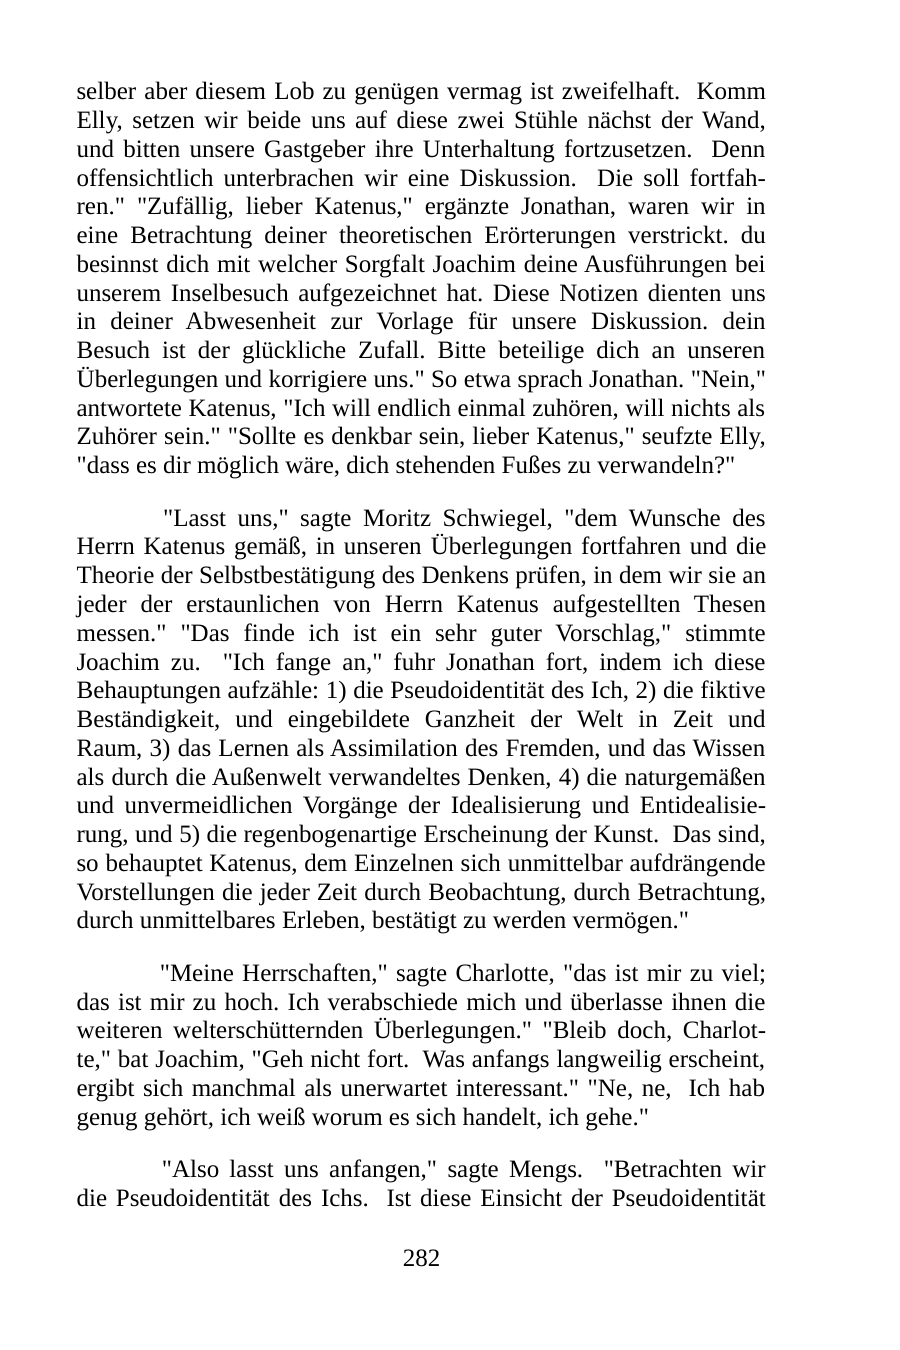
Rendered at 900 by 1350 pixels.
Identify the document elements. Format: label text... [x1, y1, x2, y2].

text "Lasst uns," sagte Moritz Schwiegel, "dem Wunsche des Herrn Katenus gemäß, in unseren Überlegungen fortfahren und die Theorie der Selbstbestätigung des Denkens prüfen, in dem wir sie an jeder der erstaunlichen von Herrn Katenus aufgestellten Thesen messen." "Das finde ich ist ein sehr guter Vorschlag," stimmte Joachim zu. "Ich fange an," fuhr Jonathan fort, indem ich diese Behauptungen aufzähle: 1) die Pseudoidentität des Ich, 2) die fiktive Beständigkeit, und eingebildete Ganzheit der Welt in Zeit und Raum, 3) das Lernen als Assimilation des Fremden, und das Wissen als durch die Außenwelt verwandeltes Denken, 4) die naturgemäßen und unvermeidlichen Vorgänge der Idealisierung und Entidealisie-rung, und 5) die regenbogenartige Erscheinung der Kunst. Das sind, so behauptet Katenus, dem Einzelnen sich unmittelbar aufdrängende Vorstellungen die jeder Zeit durch Beobachtung, durch Betrachtung, durch unmittelbares Erleben, bestätigt zu werden vermögen." [76, 503, 766, 934]
text selber aber diesem Lob zu genügen vermag ist zweifelhaft. Komm Elly, setzen wir beide uns auf diese zwei Stühle nächst der Wand, und bitten unsere Gastgeber ihre Unterhaltung fortzusetzen. Denn offensichtlich unterbrachen wir eine Diskussion. Die soll fortfah-ren." "Zufällig, lieber Katenus," ergänzte Jonathan, waren wir in eine Betrachtung deiner theoretischen Erörterungen verstrickt. du besinnst dich mit welcher Sorgfalt Joachim deine Ausführungen bei unserem Inselbesuch aufgezeichnet hat. Diese Notizen dienten uns in deiner Abwesenheit zur Vorlage für unsere Diskussion. dein Besuch ist der glückliche Zufall. Bitte beteilige dich an unseren Überlegungen und korrigiere uns." So etwa sprach Jonathan. "Nein," antwortete Katenus, "Ich will endlich einmal zuhören, will nichts als Zuhörer sein." "Sollte es denkbar sein, lieber Katenus," seufzte Elly, "dass es dir möglich wäre, dich stehenden Fußes zu verwandeln?" [76, 76, 766, 479]
text "Meine Herrschaften," sagte Charlotte, "das ist mir zu viel; das ist mir zu hoch. Ich verabschiede mich und überlasse ihnen die weiteren welterschütternden Überlegungen." "Bleib doch, Charlot-te," bat Joachim, "Geh nicht fort. Was anfangs langweilig erscheint, ergibt sich manchmal als unerwartet interessant." "Ne, ne, Ich hab genug gehört, ich weiß worum es sich handelt, ich gehe." [76, 958, 766, 1131]
text "Also lasst uns anfangen," sagte Mengs. "Betrachten wir die Pseudoidentität des Ichs. Ist diese Einsicht der Pseudoidentität [76, 1154, 766, 1212]
